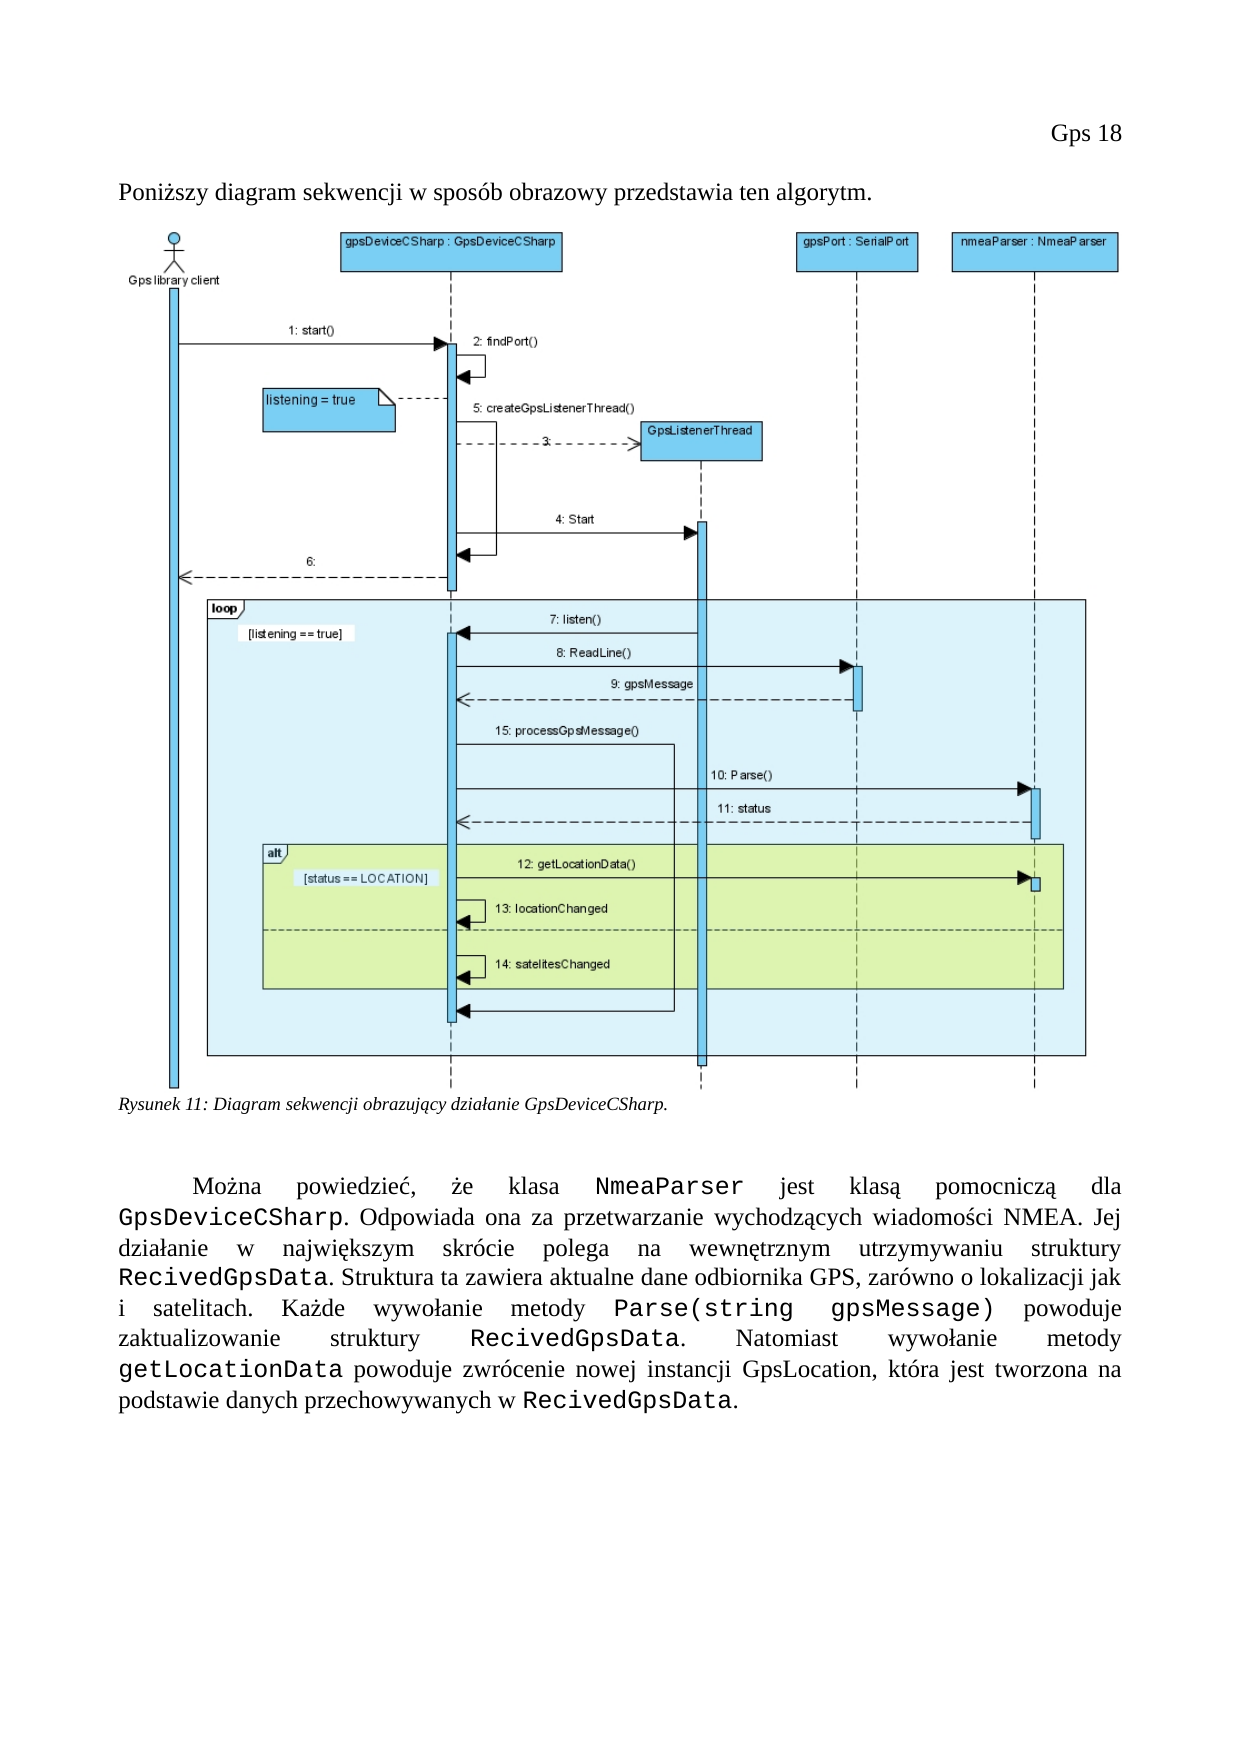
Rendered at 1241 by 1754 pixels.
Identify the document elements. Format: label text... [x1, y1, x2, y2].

text Można powiedzieć, że klasa NmeaParser jest klasą pomocniczą dla GpsDeviceCSharp. Odpowiada ona za przetwarzanie wychodzących wiadomości NMEA. Jej działanie w największym skrócie polega na wewnętrznym utrzymywaniu struktury RecivedGpsData. Struktura ta zawiera aktualne dane odbiornika GPS, zarówno o lokalizacji jak i satelitach. Każde wywołanie metody Parse(string gpsMessage) powoduje zaktualizowanie struktury RecivedGpsData. Natomiast wywołanie metody getLocationData powoduje zwrócenie nowej instancji GpsLocation, która jest tworzona na podstawie danych przechowywanych w RecivedGpsData. [118, 1171, 1122, 1416]
text Rysunek 11: Diagram sekwencji obrazujący działanie GpsDeviceCSharp. [118, 1093, 1122, 1114]
text Poniższy diagram sekwencji w sposób obrazowy przedstawia ten algorytm. [118, 177, 1122, 206]
picture [118, 230, 1123, 1093]
